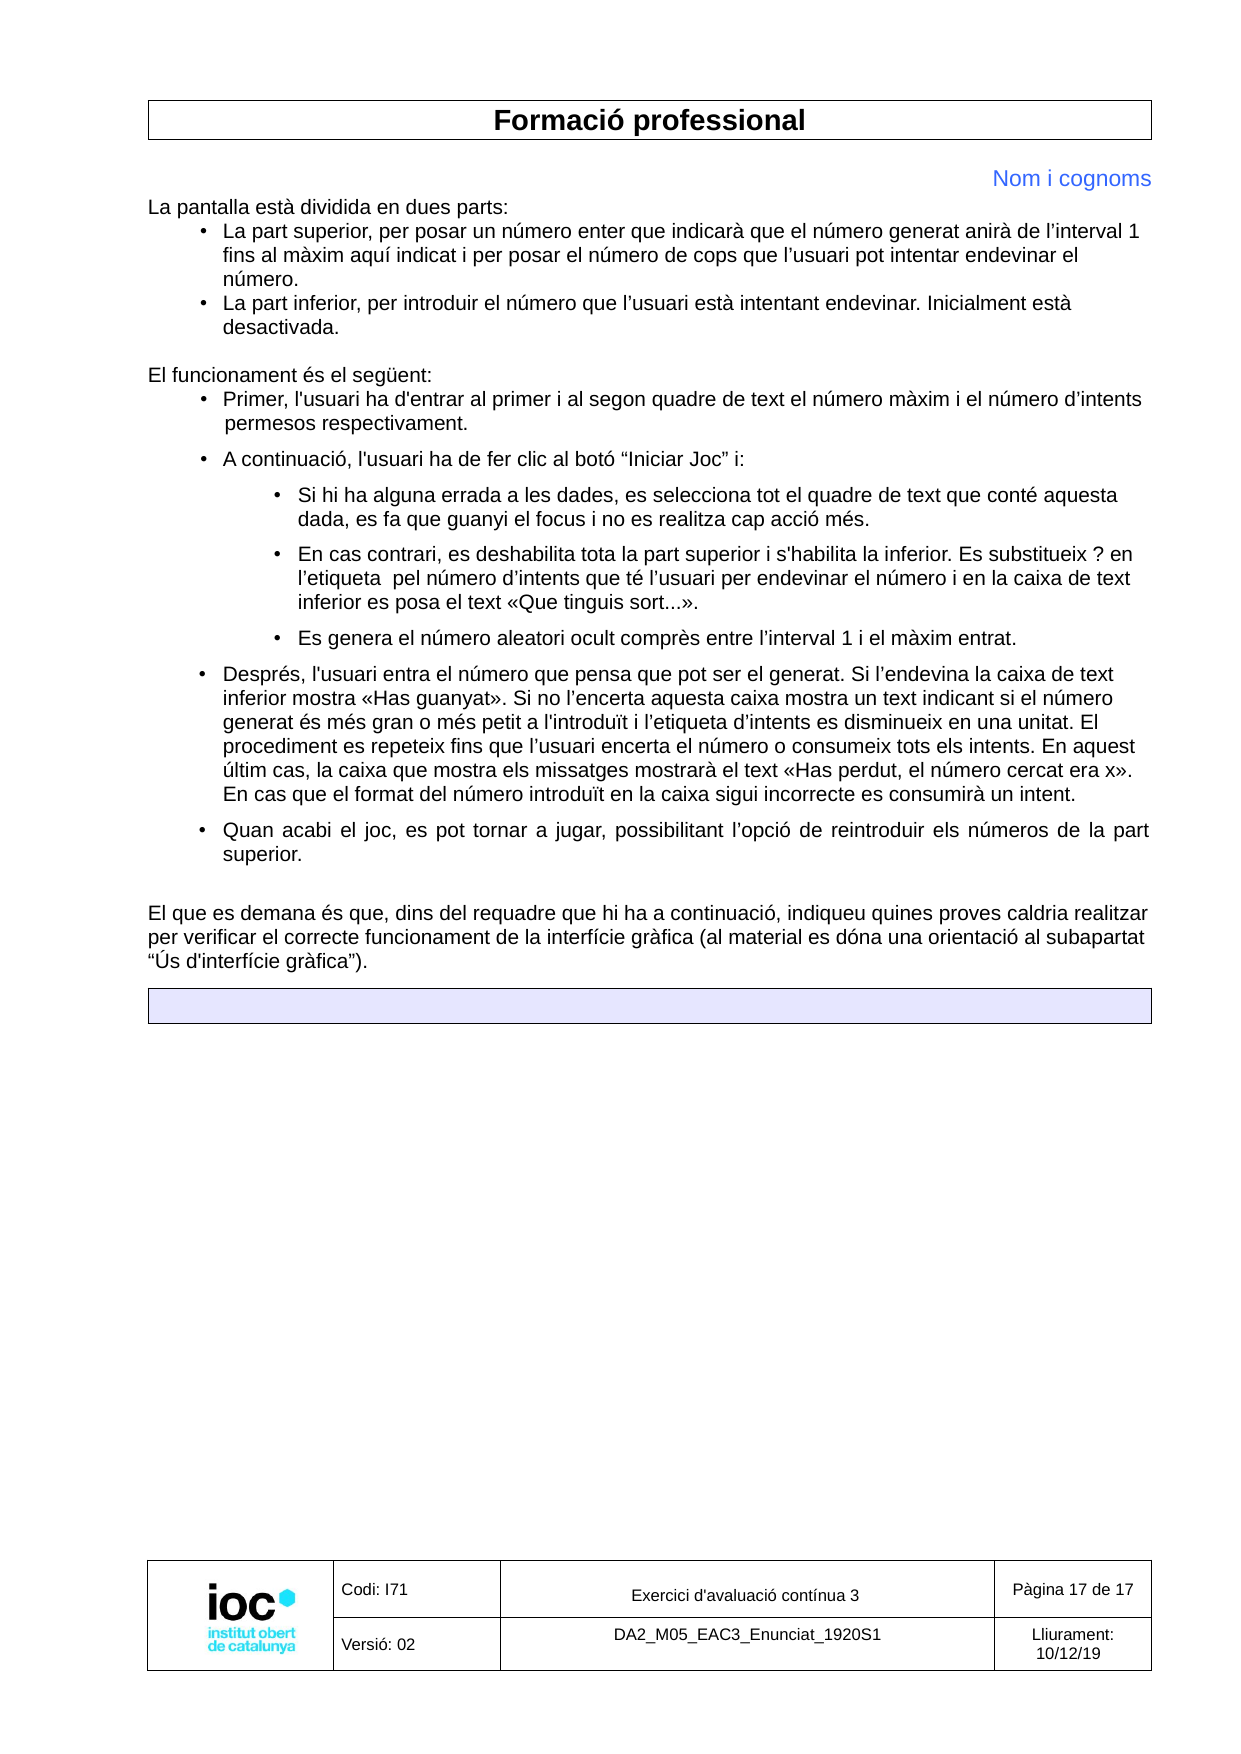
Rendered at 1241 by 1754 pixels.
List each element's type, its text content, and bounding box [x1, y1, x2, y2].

list Després, l'usuari entra el número que pensa que pot ser el generat. Si l’endevina la caixa de text inferior mostra «Has guanyat». Si no l’encerta aquesta caixa mostra un text indicant si el número generat és més gran o més petit a l'introduït i l’etiqueta d’intents es disminueix en una unitat. El procediment es repeteix fins que l’usuari encerta el número o consumeix tots els intents. En aquest últim cas, la caixa que mostra els missatges mostrarà el text «Has perdut, el número cercat era x». En cas que el format del número introduït en la caixa sigui incorrecte es consumirà un intent. [198, 662, 1151, 806]
list Primer, l'usuari ha d'entrar al primer i al segon quadre de text el número màxim i el número d’intents permesos respectivament. [200, 387, 1151, 435]
text La pantalla està dividida en dues parts: [148, 195, 1151, 219]
list La part superior, per posar un número enter que indicarà que el número generat anirà de l’interval 1 fins al màxim aquí indicat i per posar el número de cops que l’usuari pot intentar endevinar el número. [200, 219, 1151, 291]
text El funcionament és el següent: [148, 363, 1151, 387]
list La part inferior, per introduir el número que l’usuari està intentant endevinar. Inicialment està desactivada. [200, 291, 1151, 339]
table_header [149, 989, 1151, 1023]
list A continuació, l'usuari ha de fer clic al botó “Iniciar Joc” i: [200, 447, 1151, 471]
list Quan acabi el joc, es pot tornar a jugar, possibilitant l’opció de reintroduir els números de la part superior. [198, 817, 1151, 865]
list En cas contrari, es deshabilita tota la part superior i s'habilita la inferior. Es substitueix ? en l’etiqueta pel número d’intents que té l’usuari per endevinar el número i en la caixa de text inferior es posa el text «Que tinguis sort...». [273, 542, 1151, 614]
picture [195, 1570, 309, 1665]
list Es genera el número aleatori ocult comprès entre l’interval 1 i el màxim entrat. [273, 626, 1151, 650]
list Si hi ha alguna errada a les dades, es selecciona tot el quadre de text que conté aquesta dada, es fa que guanyi el focus i no es realitza cap acció més. [273, 482, 1151, 530]
text El que es demana és que, dins del requadre que hi ha a continuació, indiqueu quines proves caldria realitzar per verificar el correcte funcionament de la interfície gràfica (al material es dóna una orientació al subapartat “Ús d'interfície gràfica”). [148, 901, 1151, 973]
